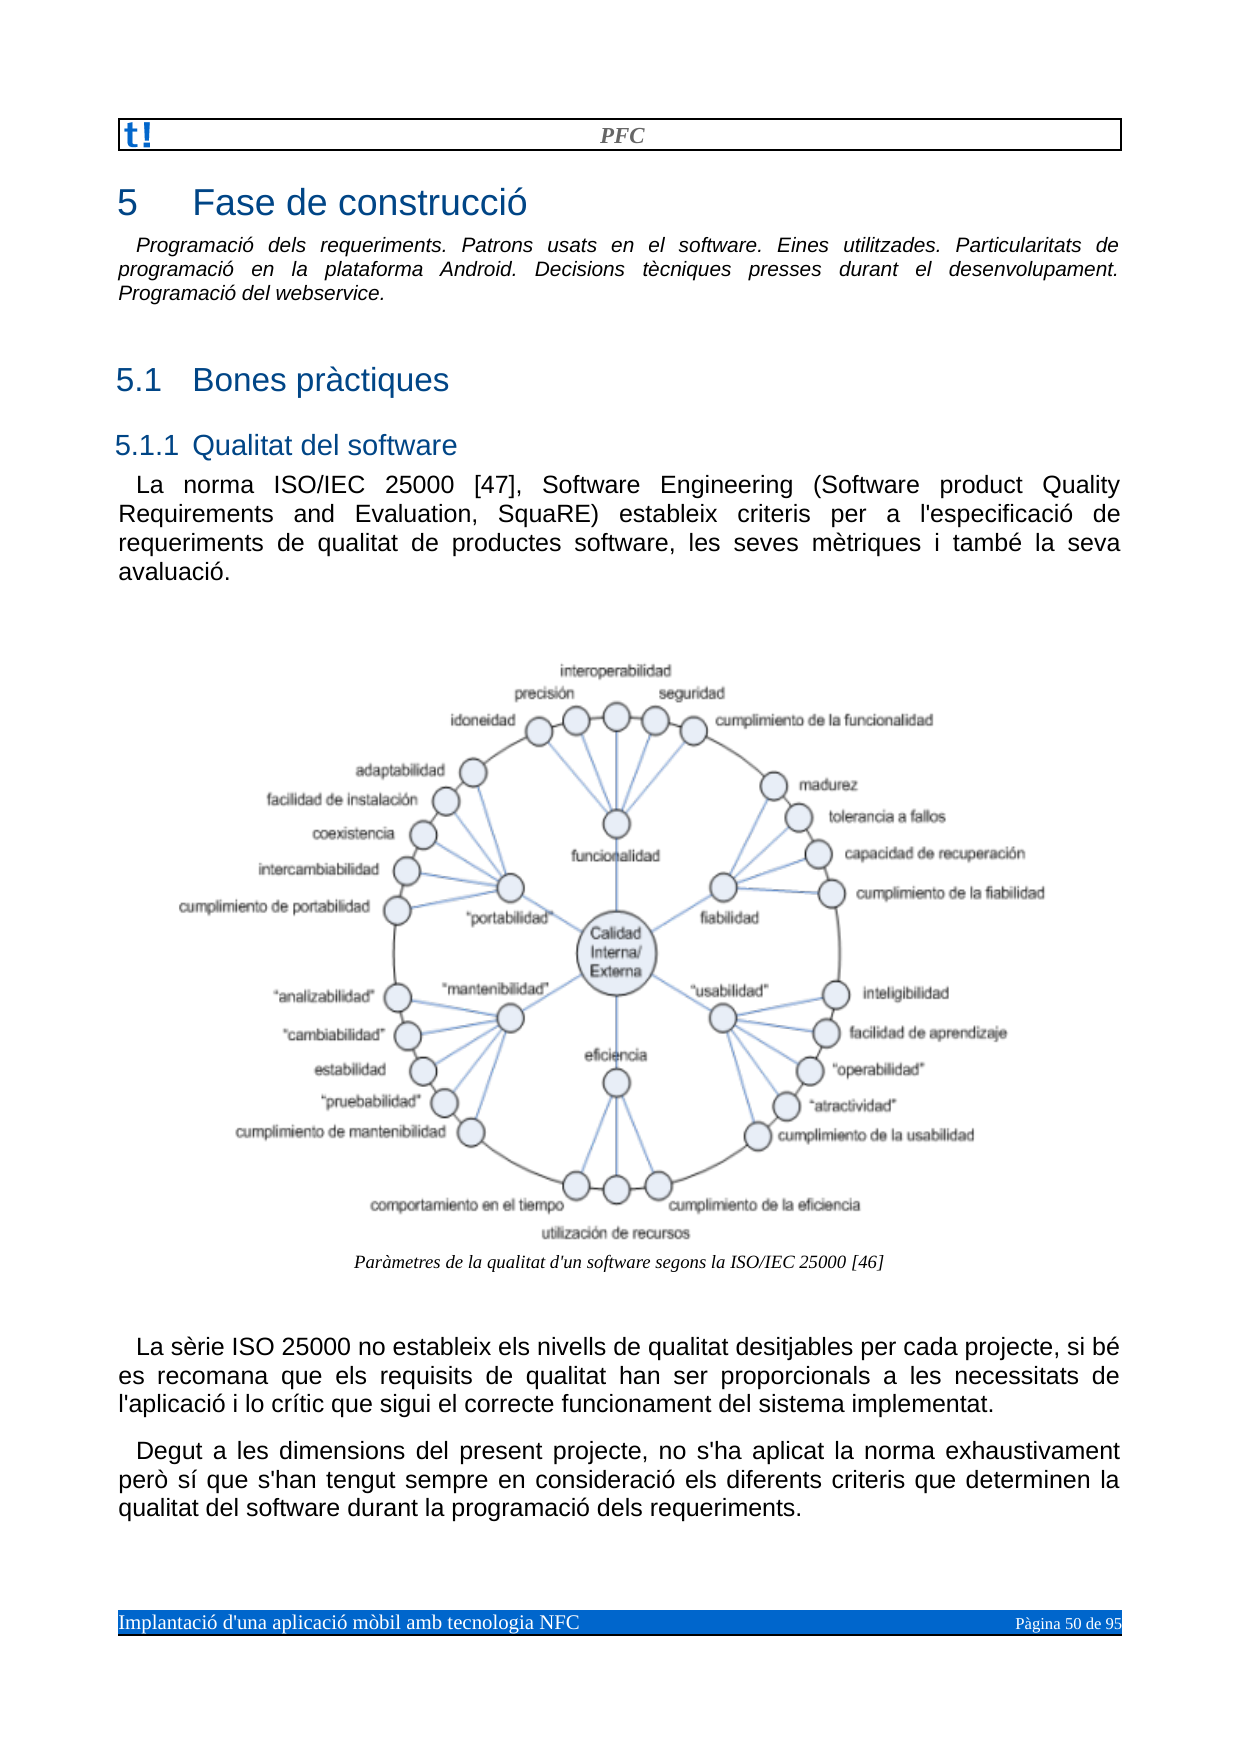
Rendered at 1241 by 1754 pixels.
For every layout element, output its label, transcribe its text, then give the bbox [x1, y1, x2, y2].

subtitle Fase de construcció [106, 181, 1122, 224]
picture [167, 653, 1074, 1251]
picture [123, 121, 151, 148]
text Programació dels requeriments. Patrons usats en el software. Eines utilitzades. Particularitats de programació en la plataforma Android. Decisions tècniques presses durant el desenvolupament. Programació del webservice. [118, 232, 1122, 304]
text Degut a les dimensions del present projecte, no s'ha aplicat la norma exhaustivament però sí que s'han tengut sempre en consideració els diferents criteris que determinen la qualitat del software durant la programació dels requeriments. [118, 1436, 1122, 1522]
text La norma ISO/IEC 25000 [47], Software Engineering (Software product Quality Requirements and Evaluation, SquaRE) estableix criteris per a l'especificació de requeriments de qualitat de productes software, les seves mètriques i també la seva avaluació. [118, 470, 1122, 585]
text Paràmetres de la qualitat d'un software segons la ISO/IEC 25000 [46] [167, 1251, 1073, 1272]
subtitle Bones pràctiques [106, 360, 1122, 398]
text La sèrie ISO 25000 no estableix els nivells de qualitat desitjables per cada projecte, si bé es recomana que els requisits de qualitat han ser proporcionals a les necessitats de l'aplicació i lo crític que sigui el correcte funcionament del sistema implementat. [118, 1332, 1122, 1418]
subtitle Qualitat del software [106, 428, 1122, 461]
